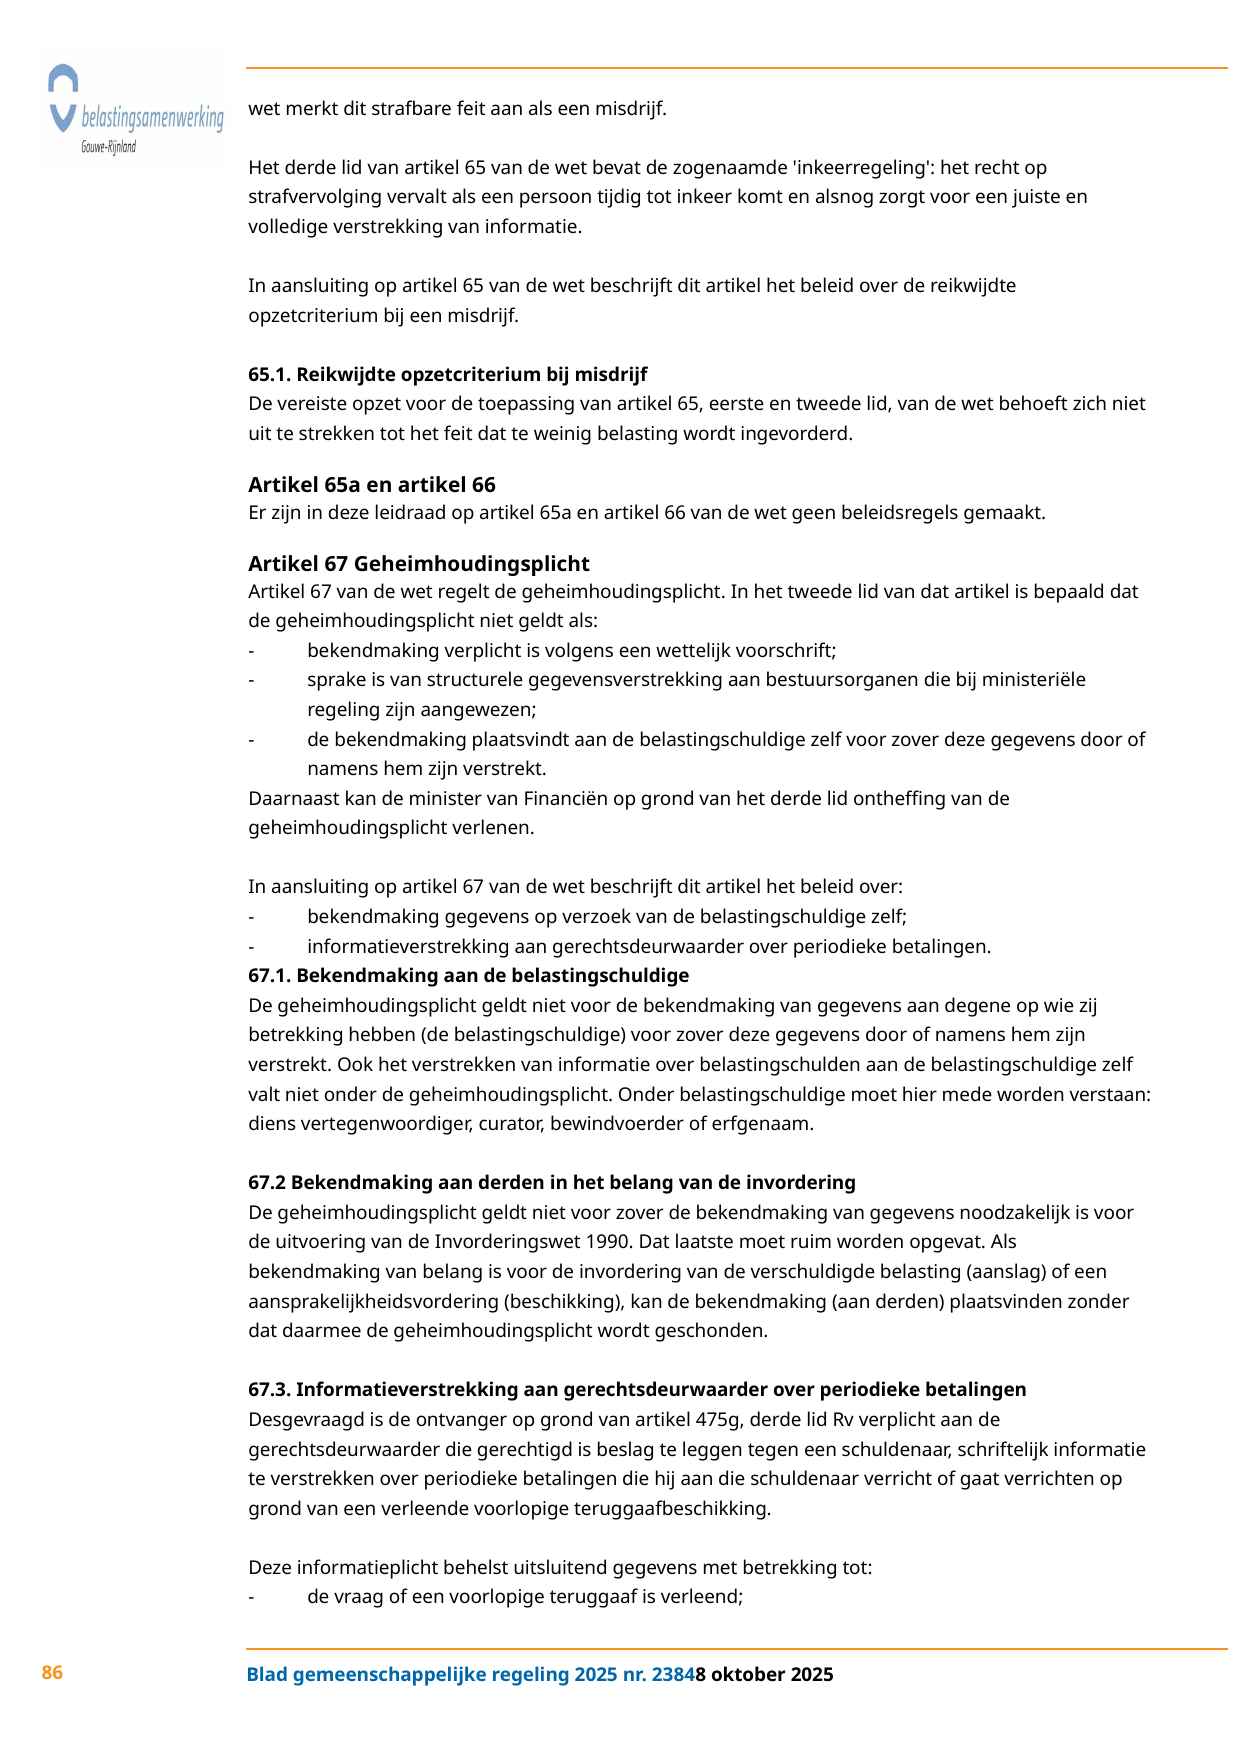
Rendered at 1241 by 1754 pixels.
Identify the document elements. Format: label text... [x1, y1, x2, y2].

text Artikel 67 Geheimhoudingsplicht [248, 549, 1152, 578]
text De geheimhoudingsplicht geldt niet voor de bekendmaking van gegevens aan degene op wie zij betrekking hebben (de belastingschuldige) voor zover deze gegevens door of namens hem zijn verstrekt. Ook het verstrekken van informatie over belastingschulden aan de belastingschuldige zelf valt niet onder de geheimhoudingsplicht. Onder belastingschuldige moet hier mede worden verstaan: diens vertegenwoordiger, curator, bewindvoerder of erfgenaam. [248, 992, 1152, 1136]
text wet merkt dit strafbare feit aan als een misdrijf. [248, 95, 1152, 121]
list de vraag of een voorlopige teruggaaf is verleend; [248, 1584, 1152, 1609]
list sprake is van structurele gegevensverstrekking aan bestuursorganen die bij ministeriële regeling zijn aangewezen; [248, 667, 1152, 722]
list bekendmaking gegevens op verzoek van de belastingschuldige zelf; [248, 903, 1152, 929]
text Artikel 67 van de wet regelt de geheimhoudingsplicht. In het tweede lid van dat artikel is bepaald dat de geheimhoudingsplicht niet geldt als: [248, 578, 1152, 633]
text Deze informatieplicht behelst uitsluitend gegevens met betrekking tot: [248, 1554, 1152, 1580]
list de bekendmaking plaatsvindt aan de belastingschuldige zelf voor zover deze gegevens door of namens hem zijn verstrekt. [248, 726, 1152, 781]
text Er zijn in deze leidraad op artikel 65a en artikel 66 van de wet geen beleidsregels gemaakt. [248, 499, 1152, 525]
text Artikel 65a en artikel 66 [248, 471, 1152, 499]
text 67.1. Bekendmaking aan de belastingschuldige [248, 962, 1152, 988]
text In aansluiting op artikel 65 van de wet beschrijft dit artikel het beleid over de reikwijdte opzetcriterium bij een misdrijf. [248, 272, 1152, 328]
picture [41, 47, 231, 172]
text Desgevraagd is de ontvanger op grond van artikel 475g, derde lid Rv verplicht aan de gerechtsdeurwaarder die gerechtigd is beslag te leggen tegen een schuldenaar, schriftelijk informatie te verstrekken over periodieke betalingen die hij aan die schuldenaar verricht of gaat verrichten op grond van een verleende voorlopige teruggaafbeschikking. [248, 1406, 1152, 1521]
list informatieverstrekking aan gerechtsdeurwaarder over periodieke betalingen. [248, 933, 1152, 959]
text De vereiste opzet voor de toepassing van artikel 65, eerste en tweede lid, van de wet behoeft zich niet uit te strekken tot het feit dat te weinig belasting wordt ingevorderd. [248, 391, 1152, 446]
text 67.3. Informatieverstrekking aan gerechtsdeurwaarder over periodieke betalingen [248, 1377, 1152, 1402]
list bekendmaking verplicht is volgens een wettelijk voorschrift; [248, 637, 1152, 663]
text 67.2 Bekendmaking aan derden in het belang van de invordering [248, 1169, 1152, 1195]
text In aansluiting op artikel 67 van de wet beschrijft dit artikel het beleid over: [248, 874, 1152, 899]
text Daarnaast kan de minister van Financiën op grond van het derde lid ontheffing van de geheimhoudingsplicht verlenen. [248, 785, 1152, 840]
text Het derde lid van artikel 65 van de wet bevat de zogenaamde 'inkeerregeling': het recht op strafvervolging vervalt als een persoon tijdig tot inkeer komt en alsnog zorgt voor een juiste en volledige verstrekking van informatie. [248, 154, 1152, 239]
text 65.1. Reikwijdte opzetcriterium bij misdrijf [248, 361, 1152, 387]
text De geheimhoudingsplicht geldt niet voor zover de bekendmaking van gegevens noodzakelijk is voor de uitvoering van de Invorderingswet 1990. Dat laatste moet ruim worden opgevat. Als bekendmaking van belang is voor de invordering van de verschuldigde belasting (aanslag) of een aansprakelijkheidsvordering (beschikking), kan de bekendmaking (aan derden) plaatsvinden zonder dat daarmee de geheimhoudingsplicht wordt geschonden. [248, 1199, 1152, 1343]
